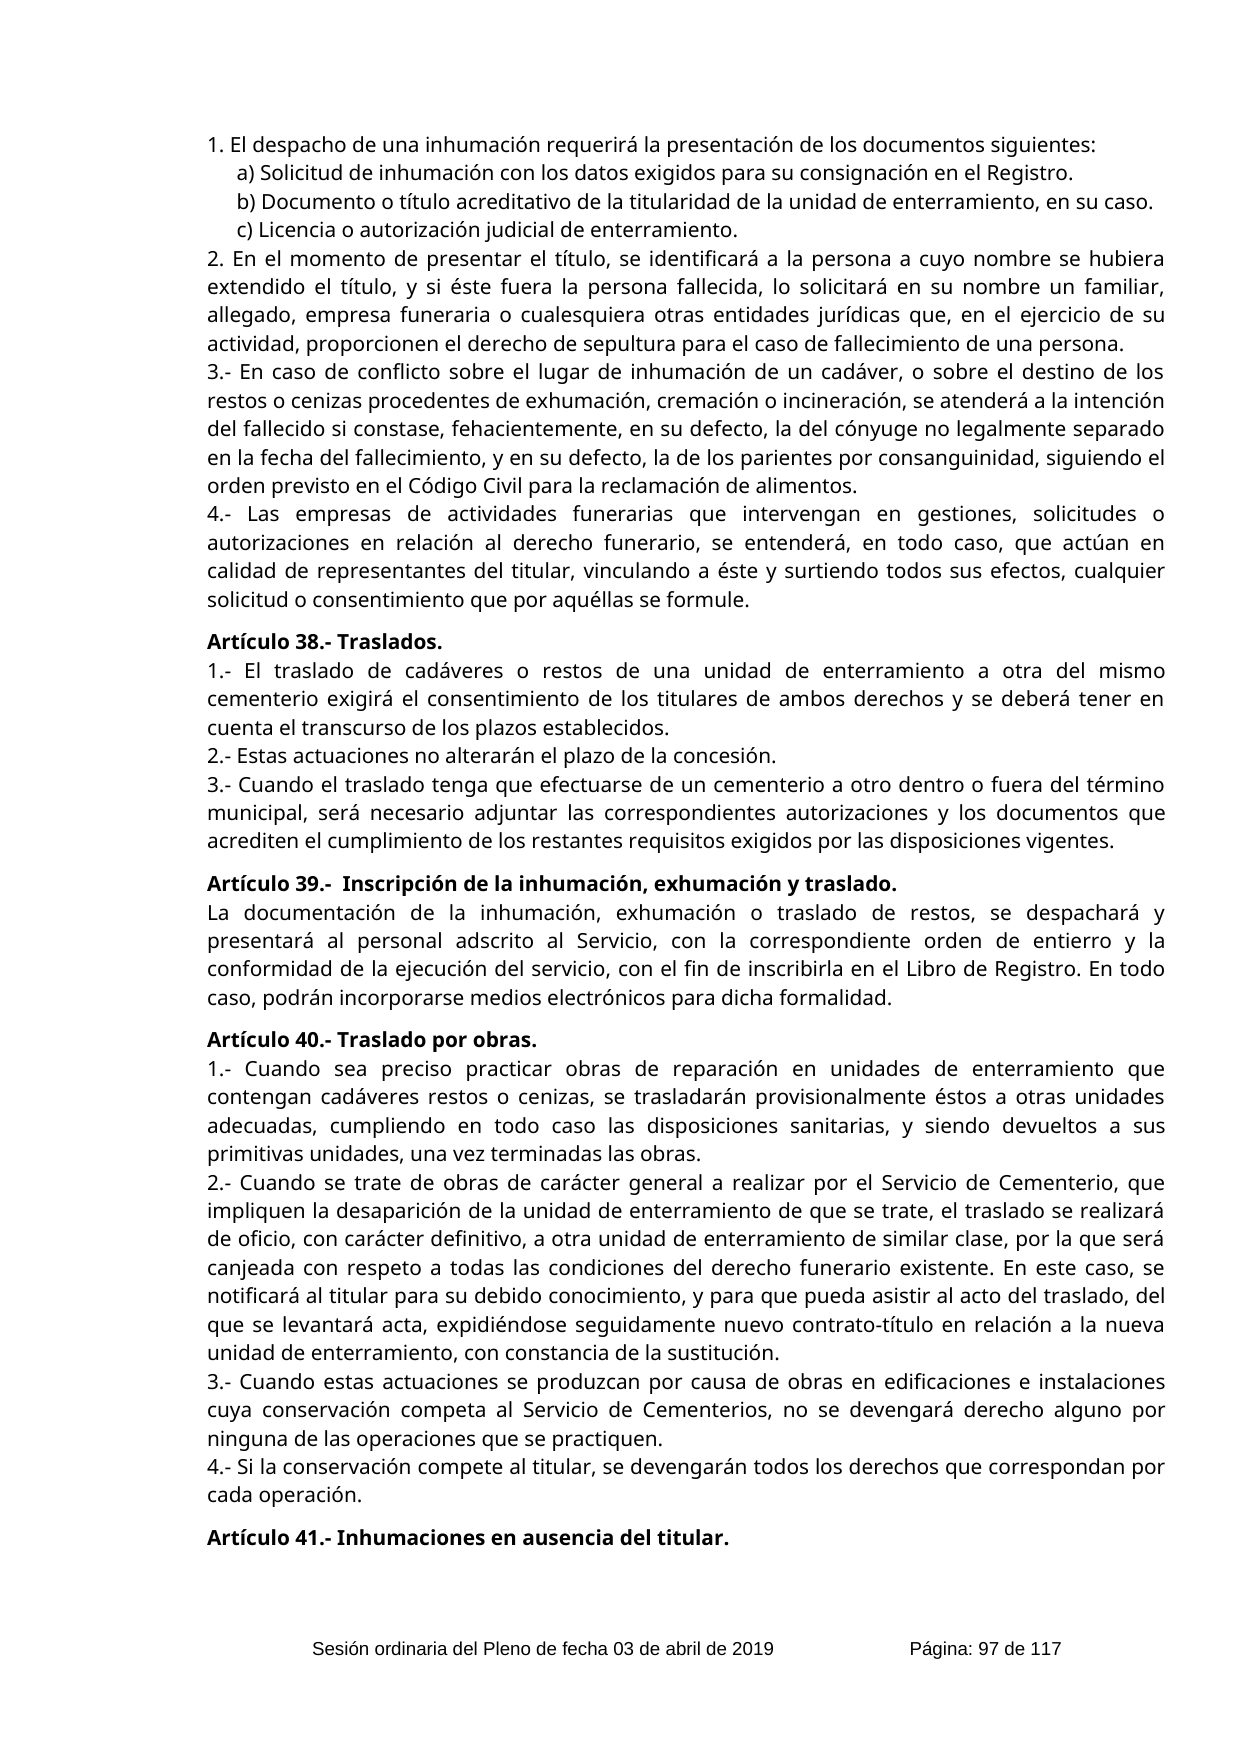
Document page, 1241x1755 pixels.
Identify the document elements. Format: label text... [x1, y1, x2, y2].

list 3.- Cuando el traslado tenga que efectuarse de un cementerio a otro dentro o fuera del término municipal, será necesario adjuntar las correspondientes autorizaciones y los documentos que acrediten el cumplimiento de los restantes requisitos exigidos por las disposiciones vigentes. [207, 770, 1167, 855]
list b) Documento o título acreditativo de la titularidad de la unidad de enterramiento, en su caso. [236, 187, 1167, 215]
list 1.- El traslado de cadáveres o restos de una unidad de enterramiento a otra del mismo cementerio exigirá el consentimiento de los titulares de ambos derechos y se deberá tener en cuenta el transcurso de los plazos establecidos. [207, 656, 1167, 741]
list 4.- Las empresas de actividades funerarias que intervengan en gestiones, solicitudes o autorizaciones en relación al derecho funerario, se entenderá, en todo caso, que actúan en calidad de representantes del titular, vinculando a éste y surtiendo todos sus efectos, cualquier solicitud o consentimiento que por aquéllas se formule. [207, 499, 1167, 613]
list c) Licencia o autorización judicial de enterramiento. [236, 215, 1167, 244]
list 2.- Cuando se trate de obras de carácter general a realizar por el Servicio de Cementerio, que impliquen la desaparición de la unidad de enterramiento de que se trate, el traslado se realizará de oficio, con carácter definitivo, a otra unidad de enterramiento de similar clase, por la que será canjeada con respeto a todas las condiciones del derecho funerario existente. En este caso, se notificará al titular para su debido conocimiento, y para que pueda asistir al acto del traslado, del que se levantará acta, expidiéndose seguidamente nuevo contrato-título en relación a la nueva unidad de enterramiento, con constancia de la sustitución. [207, 1168, 1167, 1367]
list a) Solicitud de inhumación con los datos exigidos para su consignación en el Registro. [236, 158, 1167, 187]
list 2.- Estas actuaciones no alterarán el plazo de la concesión. [207, 741, 1167, 770]
list Artículo 41.- Inhumaciones en ausencia del titular. [207, 1523, 1167, 1552]
list 1. El despacho de una inhumación requerirá la presentación de los documentos siguientes: [207, 130, 1167, 158]
list La documentación de la inhumación, exhumación o traslado de restos, se despachará y presentará al personal adscrito al Servicio, con la correspondiente orden de entierro y la conformidad de la ejecución del servicio, con el fin de inscribirla en el Libro de Registro. En todo caso, podrán incorporarse medios electrónicos para dicha formalidad. [207, 898, 1167, 1011]
list 2. En el momento de presentar el título, se identificará a la persona a cuyo nombre se hubiera extendido el título, y si éste fuera la persona fallecida, lo solicitará en su nombre un familiar, allegado, empresa funeraria o cualesquiera otras entidades jurídicas que, en el ejercicio de su actividad, proporcionen el derecho de sepultura para el caso de fallecimiento de una persona. [207, 244, 1167, 357]
list 3.- En caso de conflicto sobre el lugar de inhumación de un cadáver, o sobre el destino de los restos o cenizas procedentes de exhumación, cremación o incineración, se atenderá a la intención del fallecido si constase, fehacientemente, en su defecto, la del cónyuge no legalmente separado en la fecha del fallecimiento, y en su defecto, la de los parientes por consanguinidad, siguiendo el orden previsto en el Código Civil para la reclamación de alimentos. [207, 357, 1167, 499]
list 1.- Cuando sea preciso practicar obras de reparación en unidades de enterramiento que contengan cadáveres restos o cenizas, se trasladarán provisionalmente éstos a otras unidades adecuadas, cumpliendo en todo caso las disposiciones sanitarias, y siendo devueltos a sus primitivas unidades, una vez terminadas las obras. [207, 1054, 1167, 1168]
list 3.- Cuando estas actuaciones se produzcan por causa de obras en edificaciones e instalaciones cuya conservación competa al Servicio de Cementerios, no se devengará derecho alguno por ninguna de las operaciones que se practiquen. [207, 1367, 1167, 1452]
list Artículo 38.- Traslados. [207, 627, 1167, 656]
list Artículo 40.- Traslado por obras. [207, 1026, 1167, 1054]
list Artículo 39.- Inscripción de la inhumación, exhumación y traslado. [207, 869, 1167, 898]
list 4.- Si la conservación compete al titular, se devengarán todos los derechos que correspondan por cada operación. [207, 1452, 1167, 1509]
